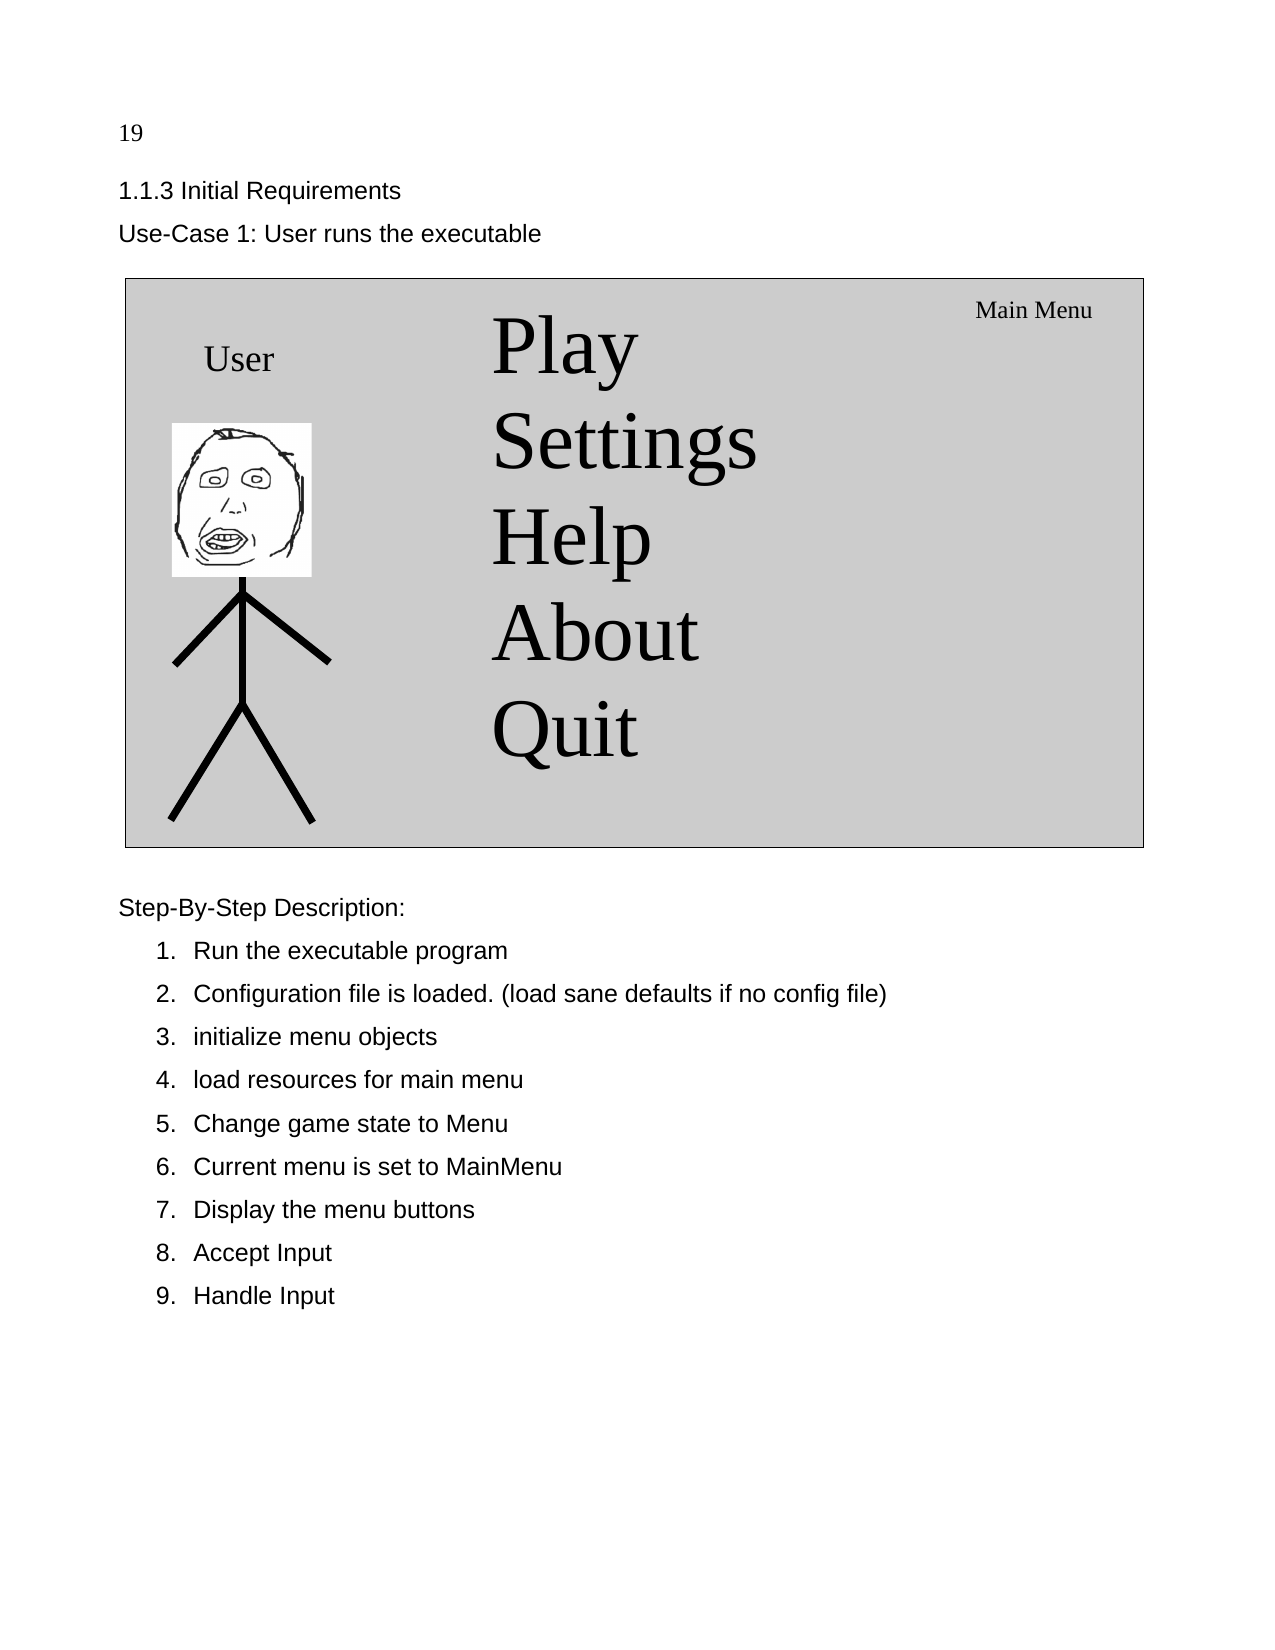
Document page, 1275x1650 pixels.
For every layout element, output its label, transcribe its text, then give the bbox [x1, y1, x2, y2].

list Current menu is set to MainMenu [156, 1152, 1157, 1181]
list Configuration file is loaded. (load sane defaults if no config file) [156, 979, 1157, 1008]
list initialize menu objects [156, 1022, 1157, 1051]
picture [171, 423, 312, 577]
text Use-Case 1: User runs the executable [118, 219, 1157, 248]
list Run the executable program [156, 936, 1157, 965]
list Change game state to Menu [156, 1109, 1157, 1137]
list load resources for main menu [156, 1066, 1157, 1094]
list Handle Input [156, 1281, 1157, 1310]
text 1.1.3 Initial Requirements [118, 176, 1157, 205]
list Accept Input [156, 1238, 1157, 1267]
text Step-By-Step Description: [118, 893, 1157, 922]
list Display the menu buttons [156, 1195, 1157, 1224]
